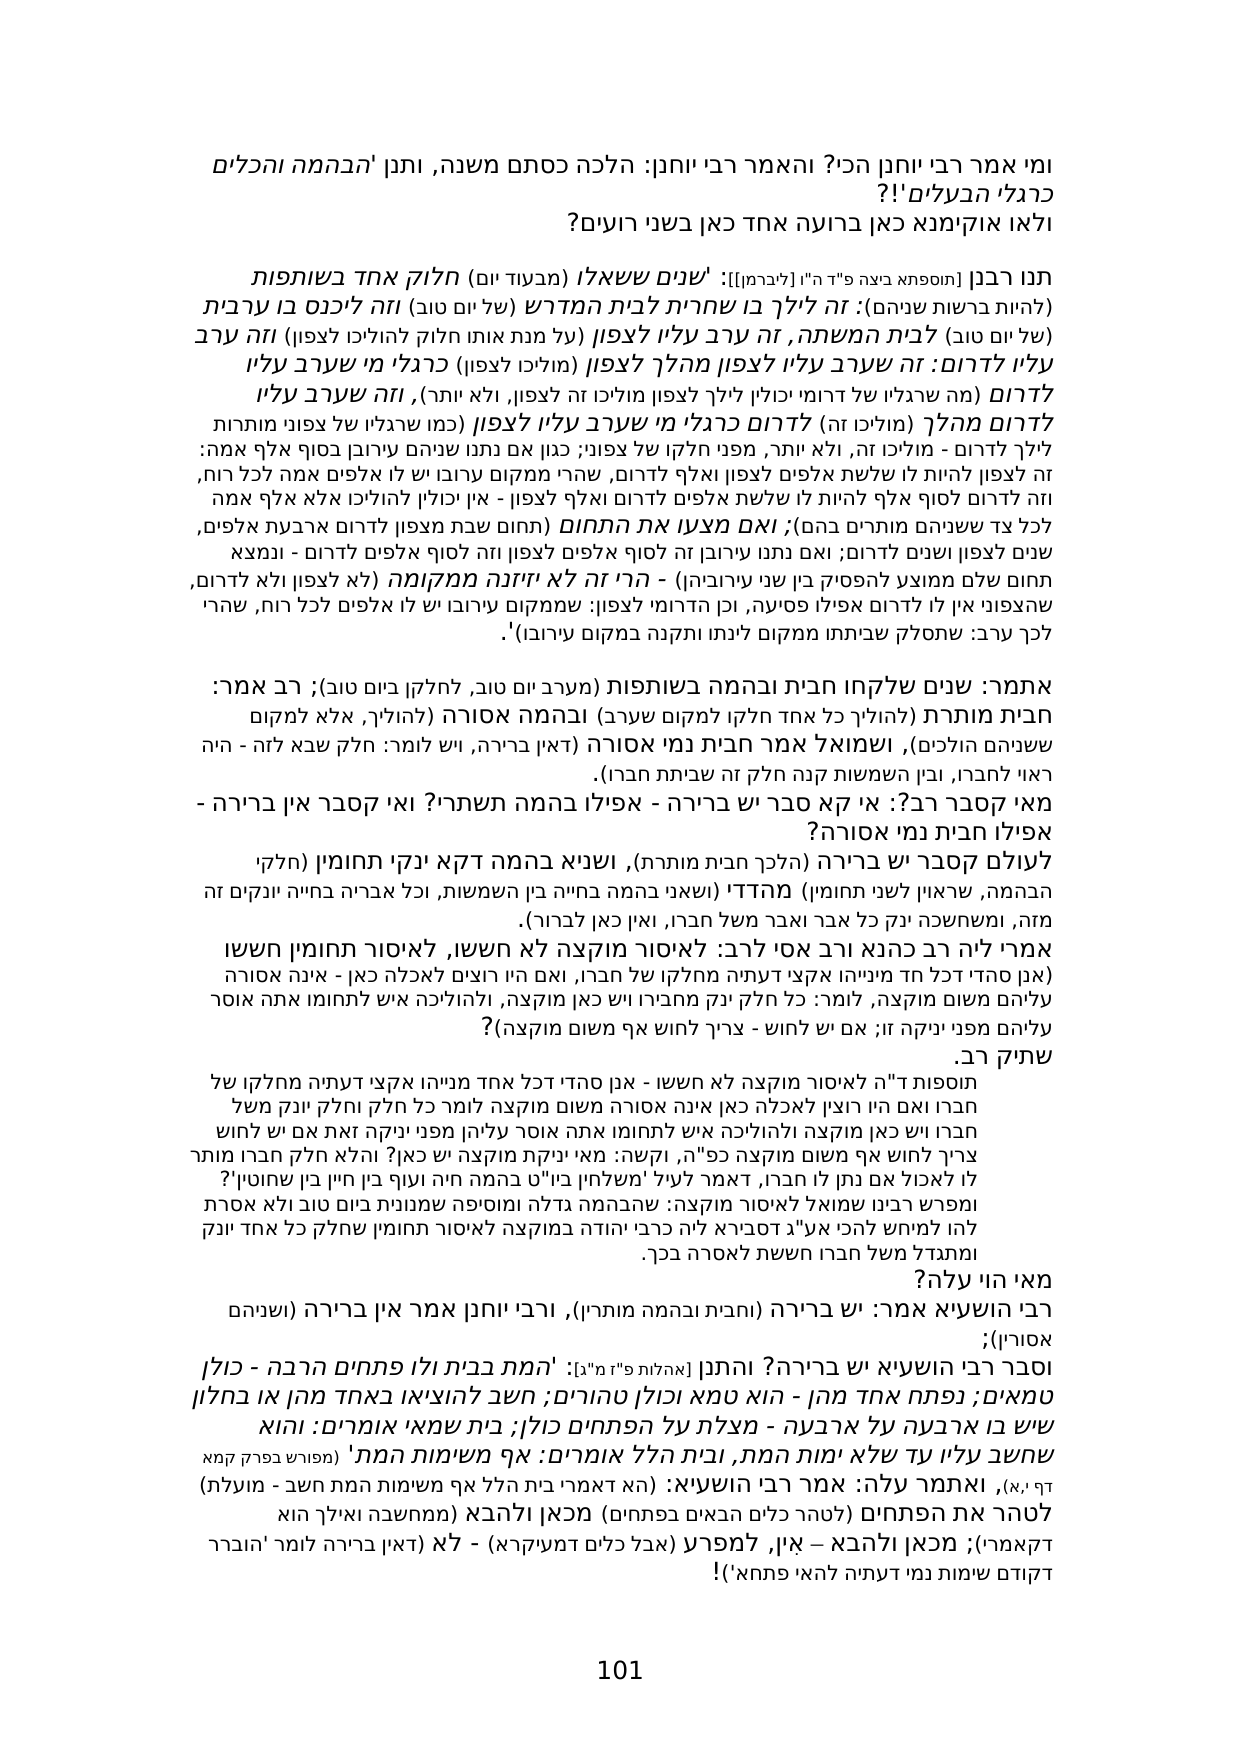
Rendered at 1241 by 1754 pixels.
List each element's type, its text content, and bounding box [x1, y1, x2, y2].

text וסבר רבי הושעיא יש ברירה? והתנן [אהלות פ"ז מ"ג]: 'המת בבית ולו פתחים הרבה - כולן טמאים; נפתח אחד מהן - הוא טמא וכולן טהורים; חשב להוציאו באחד מהן או בחלון שיש בו ארבעה על ארבעה - מצלת על הפתחים כולן; בית שמאי אומרים: והוא שחשב עליו עד שלא ימות המת, ובית הלל אומרים: אף משימות המת' (מפורש בפרק קמא דף י,א), ואתמר עלה: אמר רבי הושעיא: (הא דאמרי בית הלל אף משימות המת חשב - מועלת) לטהר את הפתחים (לטהר כלים הבאים בפתחים) מכאן ולהבא (ממחשבה ואילך הוא דקאמרי); מכאן ולהבא – אִין, למפרע (אבל כלים דמעיקרא) - לא (דאין ברירה לומר 'הוברר דקודם שימות נמי דעתיה להאי פתחא')! [187, 1352, 1053, 1586]
text ומי אמר רבי יוחנן הכי? והאמר רבי יוחנן: הלכה כסתם משנה, ותנן 'הבהמה והכלים כרגלי הבעלים'!? [187, 150, 1053, 208]
text שתיק רב. [187, 1041, 1053, 1070]
text תנו רבנן [תוספתא ביצה פ"ד ה"ו [ליברמן]]: 'שנים ששאלו (מבעוד יום) חלוק אחד בשותפות (להיות ברשות שניהם): זה לילך בו שחרית לבית המדרש (של יום טוב) וזה ליכנס בו ערבית (של יום טוב) לבית המשתה, זה ערב עליו לצפון (על מנת אותו חלוק להוליכו לצפון) וזה ערב עליו לדרום: זה שערב עליו לצפון מהלך לצפון (מוליכו לצפון) כרגלי מי שערב עליו לדרום (מה שרגליו של דרומי יכולין לילך לצפון מוליכו זה לצפון, ולא יותר), וזה שערב עליו לדרום מהלך (מוליכו זה) לדרום כרגלי מי שערב עליו לצפון (כמו שרגליו של צפוני מותרות לילך לדרום - מוליכו זה, ולא יותר, מפני חלקו של צפוני; כגון אם נתנו שניהם עירובן בסוף אלף אמה: זה לצפון להיות לו שלשת אלפים לצפון ואלף לדרום, שהרי ממקום ערובו יש לו אלפים אמה לכל רוח, וזה לדרום לסוף אלף להיות לו שלשת אלפים לדרום ואלף לצפון - אין יכולין להוליכו אלא אלף אמה לכל צד ששניהם מותרים בהם); ואם מצעו את התחום (תחום שבת מצפון לדרום ארבעת אלפים, שנים לצפון ושנים לדרום; ואם נתנו עירובן זה לסוף אלפים לצפון וזה לסוף אלפים לדרום - ונמצא תחום שלם ממוצע להפסיק בין שני עירוביהן) - הרי זה לא יזיזנה ממקומה (לא לצפון ולא לדרום, שהצפוני אין לו לדרום אפילו פסיעה, וכן הדרומי לצפון: שממקום עירובו יש לו אלפים לכל רוח, שהרי לכך ערב: שתסלק שביתתו ממקום לינתו ותקנה במקום עירובו)'. [187, 262, 1053, 647]
text אמרי ליה רב כהנא ורב אסי לרב: לאיסור מוקצה לא חששו, לאיסור תחומין חששו (אנן סהדי דכל חד מינייהו אקצי דעתיה מחלקו של חברו, ואם היו רוצים לאכלה כאן - אינה אסורה עליהם משום מוקצה, לומר: כל חלק ינק מחבירו ויש כאן מוקצה, ולהוליכה איש לתחומו אתה אוסר עליהם מפני יניקה זו; אם יש לחוש - צריך לחוש אף משום מוקצה)? [187, 934, 1053, 1041]
text רבי הושעיא אמר: יש ברירה (וחבית ובהמה מותרין), ורבי יוחנן אמר אין ברירה (ושניהם אסורין); [187, 1294, 1053, 1352]
text ומפרש רבינו שמואל לאיסור מוקצה: שהבהמה גדלה ומוסיפה שמנונית ביום טוב ולא אסרת להו למיחש להכי אע"ג דסבירא ליה כרבי יהודה במוקצה לאיסור תחומין שחלק כל אחד יונק ומתגדל משל חברו חששת לאסרה בכך. [187, 1192, 978, 1265]
text מאי הוי עלה? [187, 1265, 1053, 1294]
text אתמר: שנים שלקחו חבית ובהמה בשותפות (מערב יום טוב, לחלקן ביום טוב); רב אמר: חבית מותרת (להוליך כל אחד חלקו למקום שערב) ובהמה אסורה (להוליך, אלא למקום ששניהם הולכים), ושמואל אמר חבית נמי אסורה (דאין ברירה, ויש לומר: חלק שבא לזה - היה ראוי לחברו, ובין השמשות קנה חלק זה שביתת חברו). [187, 671, 1053, 788]
text מאי קסבר רב?: אי קא סבר יש ברירה - אפילו בהמה תשתרי? ואי קסבר אין ברירה - אפילו חבית נמי אסורה? [187, 788, 1053, 846]
text תוספות ד"ה לאיסור מוקצה לא חששו - אנן סהדי דכל אחד מנייהו אקצי דעתיה מחלקו של חברו ואם היו רוצין לאכלה כאן אינה אסורה משום מוקצה לומר כל חלק וחלק יונק משל חברו ויש כאן מוקצה ולהוליכה איש לתחומו אתה אוסר עליהן מפני יניקה זאת אם יש לחוש צריך לחוש אף משום מוקצה כפ"ה, וקשה: מאי יניקת מוקצה יש כאן? והלא חלק חברו מותר לו לאכול אם נתן לו חברו, דאמר לעיל 'משלחין ביו"ט בהמה חיה ועוף בין חיין בין שחוטין'? [187, 1070, 978, 1192]
text ולאו אוקימנא כאן ברועה אחד כאן בשני רועים? [187, 208, 1053, 238]
text לעולם קסבר יש ברירה (הלכך חבית מותרת), ושניא בהמה דקא ינקי תחומין (חלקי הבהמה, שראוין לשני תחומין) מהדדי (ושאני בהמה בחייה בין השמשות, וכל אבריה בחייה יונקים זה מזה, ומשחשכה ינק כל אבר ואבר משל חברו, ואין כאן לברור). [187, 846, 1053, 934]
